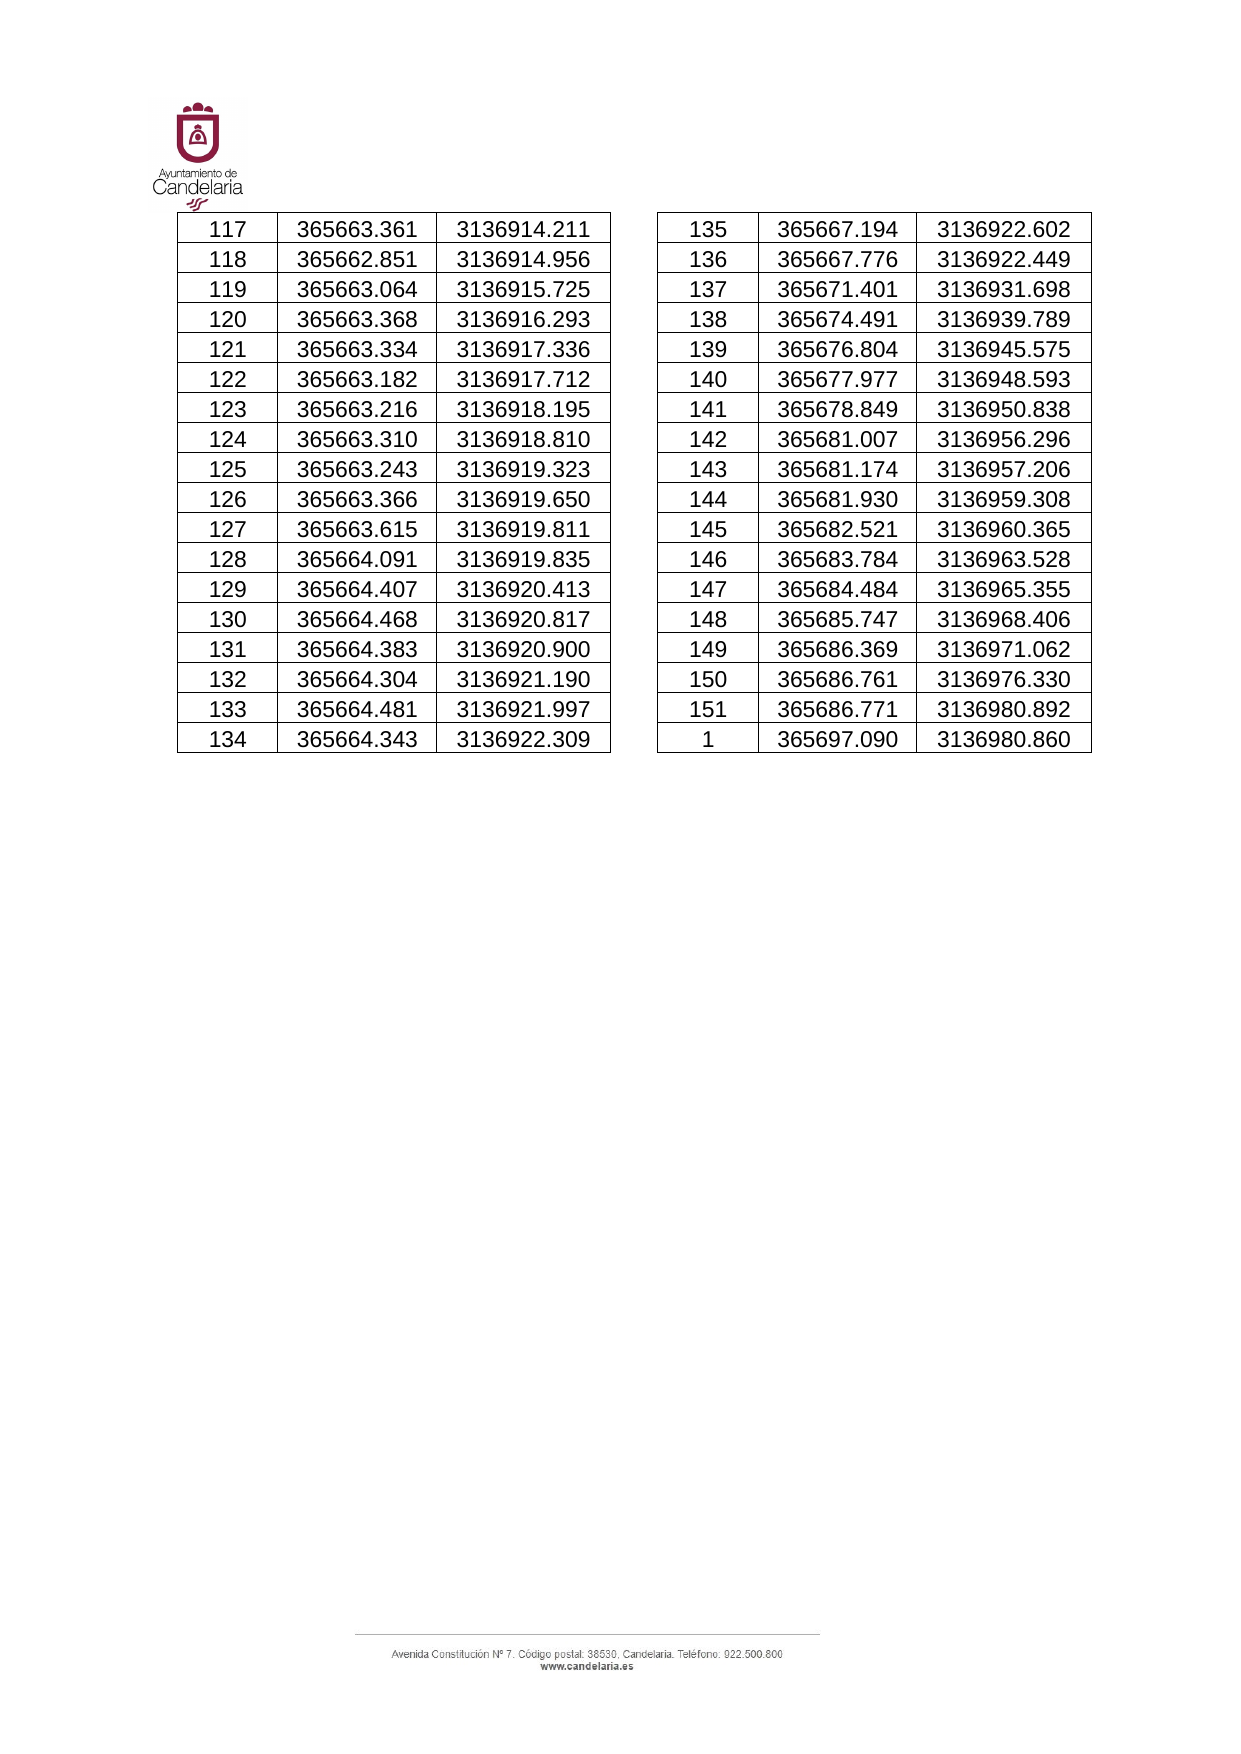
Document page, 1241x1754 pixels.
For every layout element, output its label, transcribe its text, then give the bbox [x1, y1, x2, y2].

table_cell 365697.090 [759, 723, 916, 752]
table_cell 139 [658, 333, 758, 362]
table_cell 3136914.211 [437, 213, 610, 242]
table_cell 3136968.406 [917, 603, 1091, 632]
table_cell 130 [178, 603, 277, 632]
table_cell 365664.091 [278, 543, 436, 572]
table_cell 143 [658, 453, 758, 482]
table_cell 3136915.725 [437, 273, 610, 302]
table_cell 365663.064 [278, 273, 436, 302]
table_cell 117 [178, 213, 277, 242]
table_cell 3136916.293 [437, 303, 610, 332]
table_cell 3136922.449 [917, 243, 1091, 272]
table_cell 3136921.190 [437, 663, 610, 692]
table_cell 365663.366 [278, 483, 436, 512]
table_cell 151 [658, 693, 758, 722]
table_cell 3136960.365 [917, 513, 1091, 542]
table_cell 3136945.575 [917, 333, 1091, 362]
table_cell 135 [658, 213, 758, 242]
table_cell 3136919.811 [437, 513, 610, 542]
table_cell 136 [658, 243, 758, 272]
table_cell 138 [658, 303, 758, 332]
table_cell 3136919.650 [437, 483, 610, 512]
table_cell 365664.304 [278, 663, 436, 692]
table_cell 146 [658, 543, 758, 572]
table_cell 365664.407 [278, 573, 436, 602]
table_cell 3136922.602 [917, 213, 1091, 242]
table_cell 124 [178, 423, 277, 452]
table_cell 3136956.296 [917, 423, 1091, 452]
table_cell 365682.521 [759, 513, 916, 542]
table_cell 118 [178, 243, 277, 272]
table_cell 144 [658, 483, 758, 512]
table_cell 3136920.413 [437, 573, 610, 602]
table_cell 3136980.892 [917, 693, 1091, 722]
table_cell 365663.216 [278, 393, 436, 422]
table_cell 121 [178, 333, 277, 362]
table_cell 365686.771 [759, 693, 916, 722]
table_cell 365674.491 [759, 303, 916, 332]
table_cell 122 [178, 363, 277, 392]
table_cell 126 [178, 483, 277, 512]
table_cell 3136980.860 [917, 723, 1091, 752]
table_cell 3136976.330 [917, 663, 1091, 692]
table_cell 365663.368 [278, 303, 436, 332]
table_cell 365663.310 [278, 423, 436, 452]
table_cell 148 [658, 603, 758, 632]
table_cell 3136918.810 [437, 423, 610, 452]
table_cell 365677.977 [759, 363, 916, 392]
table_cell 3136918.195 [437, 393, 610, 422]
table_cell 365667.194 [759, 213, 916, 242]
table_cell 125 [178, 453, 277, 482]
table_cell 3136914.956 [437, 243, 610, 272]
table_cell 365686.369 [759, 633, 916, 662]
table_cell 365685.747 [759, 603, 916, 632]
table_cell 365663.361 [278, 213, 436, 242]
table_cell 365664.481 [278, 693, 436, 722]
table_cell 3136917.336 [437, 333, 610, 362]
table_cell 140 [658, 363, 758, 392]
table_cell 3136963.528 [917, 543, 1091, 572]
table_cell 1 [658, 723, 758, 752]
table_cell 365676.804 [759, 333, 916, 362]
table_cell 3136920.900 [437, 633, 610, 662]
table_cell 3136957.206 [917, 453, 1091, 482]
table_cell 365663.334 [278, 333, 436, 362]
table_cell 365681.007 [759, 423, 916, 452]
table_cell 131 [178, 633, 277, 662]
table_cell 365663.243 [278, 453, 436, 482]
table_cell 3136921.997 [437, 693, 610, 722]
table_cell 133 [178, 693, 277, 722]
table_cell 365664.343 [278, 723, 436, 752]
table_cell 145 [658, 513, 758, 542]
table_cell 3136971.062 [917, 633, 1091, 662]
table_cell 3136919.323 [437, 453, 610, 482]
table_cell 3136917.712 [437, 363, 610, 392]
table_cell 365678.849 [759, 393, 916, 422]
table_cell 149 [658, 633, 758, 662]
table_cell 365663.615 [278, 513, 436, 542]
table_cell 3136922.309 [437, 723, 610, 752]
table_cell 3136939.789 [917, 303, 1091, 332]
table_cell 365664.383 [278, 633, 436, 662]
table_cell 365662.851 [278, 243, 436, 272]
table_cell 3136965.355 [917, 573, 1091, 602]
table_cell 365667.776 [759, 243, 916, 272]
table_cell 127 [178, 513, 277, 542]
table_cell 365683.784 [759, 543, 916, 572]
table_cell 365686.761 [759, 663, 916, 692]
table_cell 147 [658, 573, 758, 602]
table_cell 3136950.838 [917, 393, 1091, 422]
table_cell 3136931.698 [917, 273, 1091, 302]
table_cell 129 [178, 573, 277, 602]
table_cell 365684.484 [759, 573, 916, 602]
table_cell 132 [178, 663, 277, 692]
table_cell 120 [178, 303, 277, 332]
table_cell 365664.468 [278, 603, 436, 632]
table_cell 3136959.308 [917, 483, 1091, 512]
table_cell 3136919.835 [437, 543, 610, 572]
table_cell 137 [658, 273, 758, 302]
table_cell 150 [658, 663, 758, 692]
table_cell 141 [658, 393, 758, 422]
table_cell 3136948.593 [917, 363, 1091, 392]
table_cell 128 [178, 543, 277, 572]
table_cell 365663.182 [278, 363, 436, 392]
table_cell 365681.930 [759, 483, 916, 512]
table_cell 123 [178, 393, 277, 422]
table_cell 142 [658, 423, 758, 452]
table_cell 119 [178, 273, 277, 302]
table_cell 365671.401 [759, 273, 916, 302]
table_cell 134 [178, 723, 277, 752]
table_cell 365681.174 [759, 453, 916, 482]
table_cell 3136920.817 [437, 603, 610, 632]
